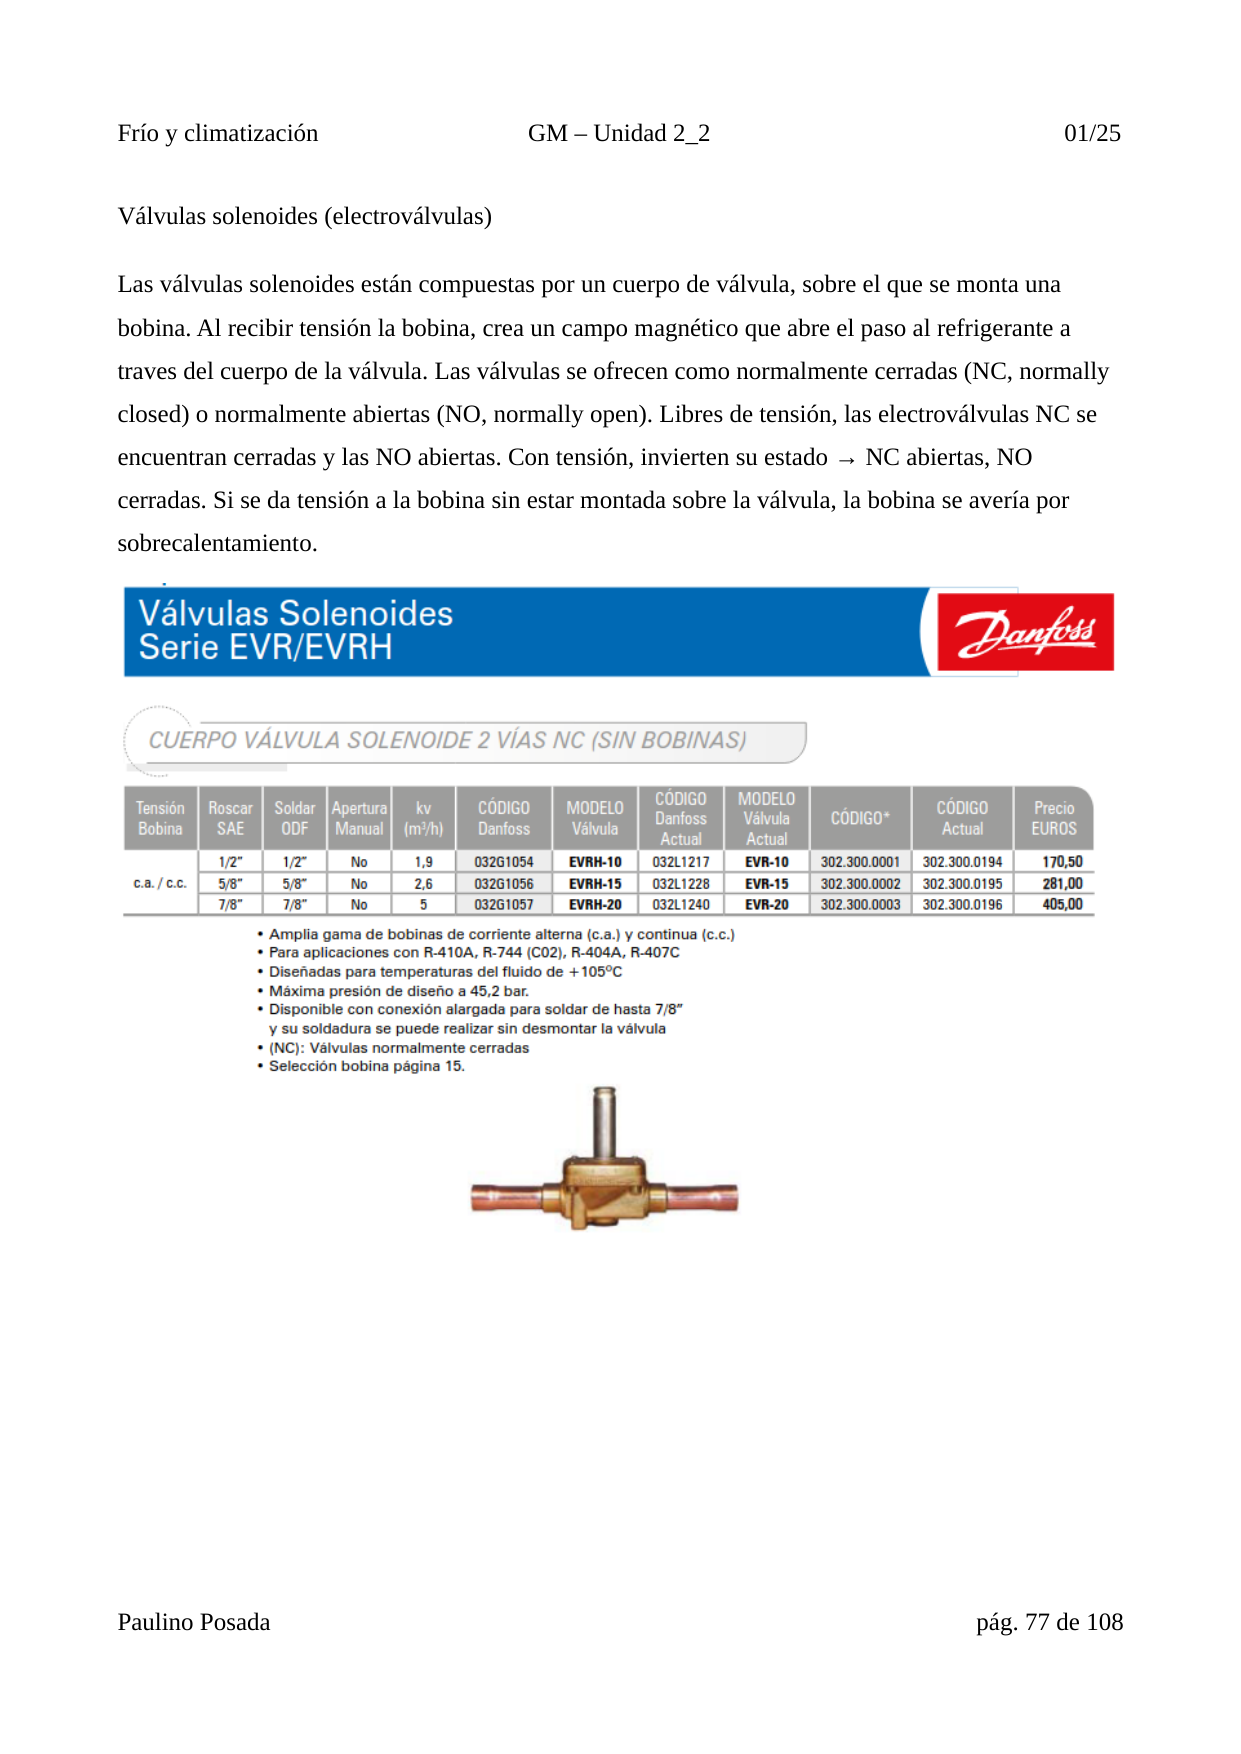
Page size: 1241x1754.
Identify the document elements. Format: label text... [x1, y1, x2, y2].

text Válvulas solenoides (electroválvulas) [117, 201, 1123, 230]
picture [117, 583, 1122, 1239]
text Las válvulas solenoides están compuestas por un cuerpo de válvula, sobre el que se monta una bobina. Al recibir tensión la bobina, crea un campo magnético que abre el paso al refrigerante a traves del cuerpo de la válvula. Las válvulas se ofrecen como normalmente cerradas (NC, normally closed) o normalmente abiertas (NO, normally open). Libres de tensión, las electroválvulas NC se encuentran cerradas y las NO abiertas. Con tensión, invierten su estado → NC abiertas, NO cerradas. Si se da tensión a la bobina sin estar montada sobre la válvula, la bobina se avería por sobrecalentamiento. [117, 269, 1123, 557]
